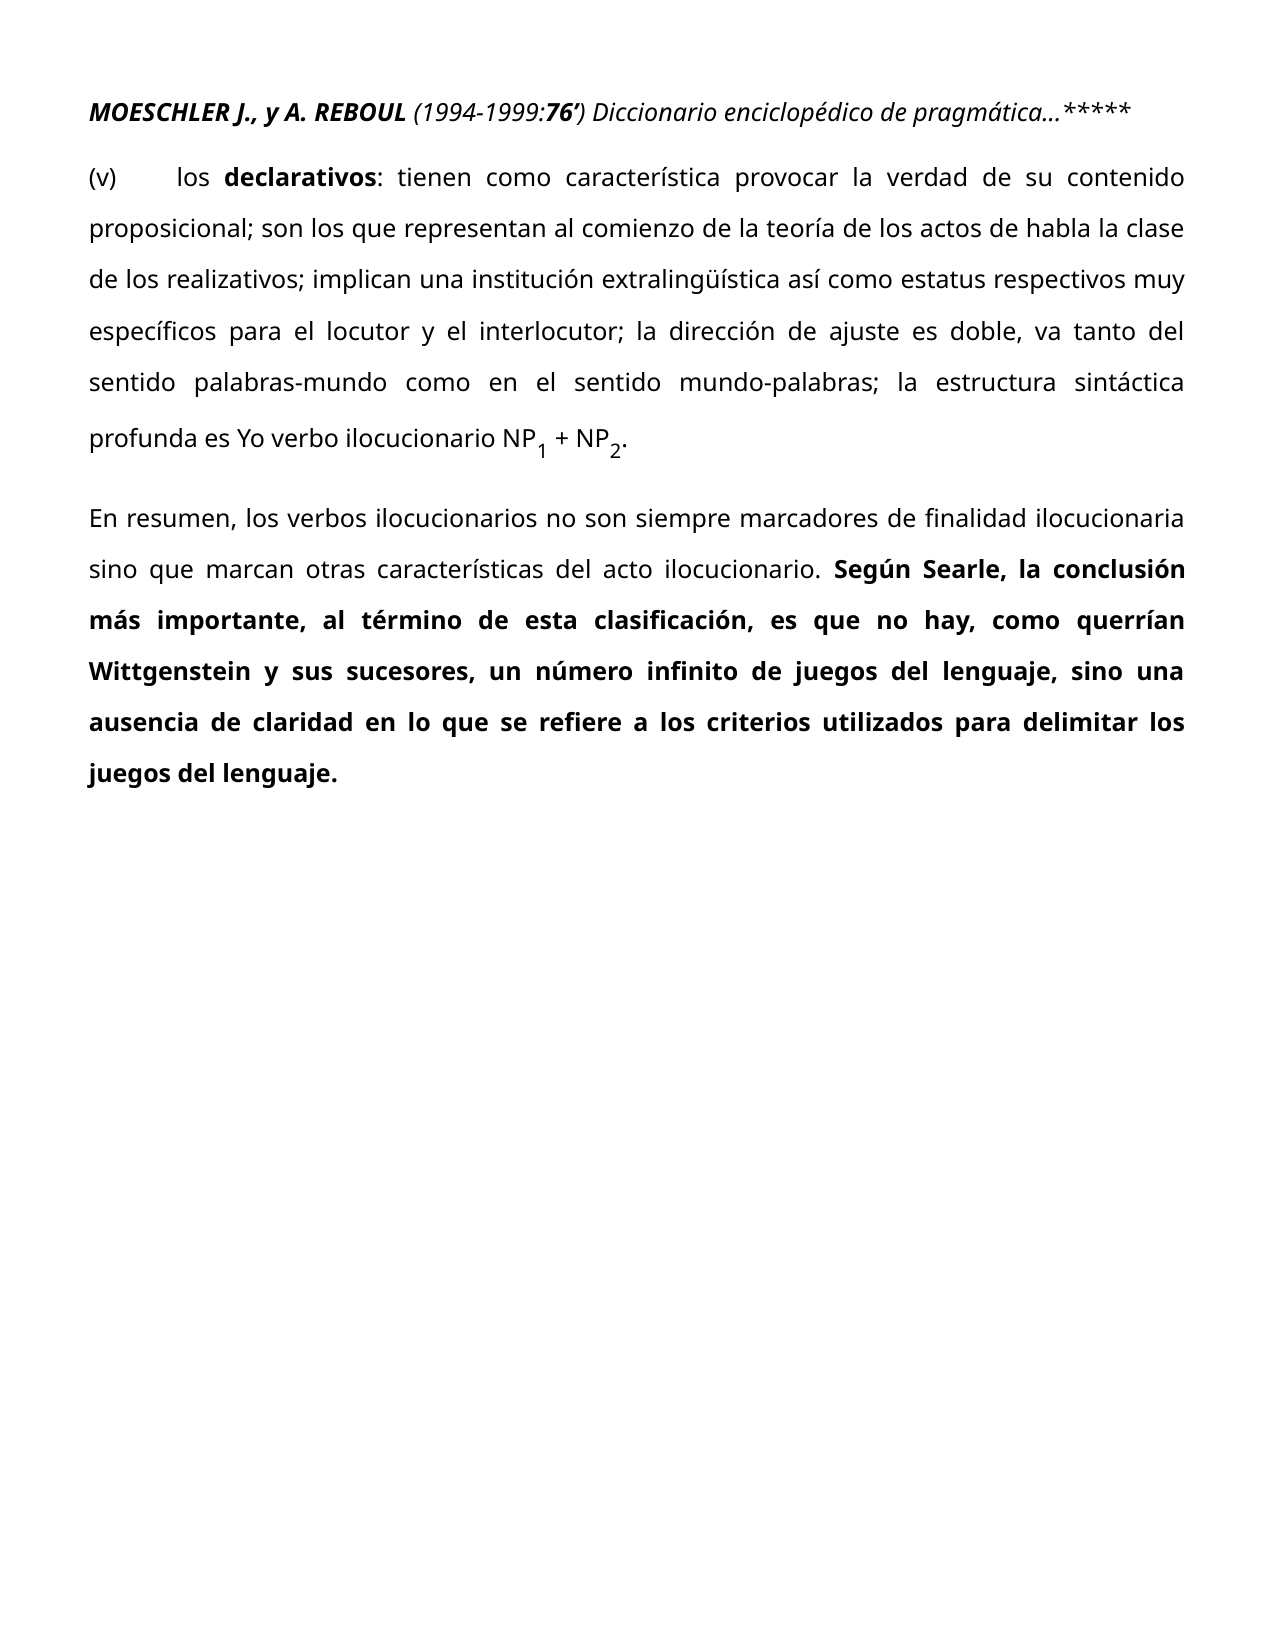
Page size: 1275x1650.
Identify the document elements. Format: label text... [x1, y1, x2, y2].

text MOESCHLER J., y A. REBOUL (1994-1999:76’) Diccionario enciclopédico de pragmática...***** [88, 94, 1186, 128]
text (v) los declarativos: tienen como característica provocar la verdad de su contenido proposicional; son los que representan al comienzo de la teoría de los actos de habla la clase de los realizativos; implican una institución extralingüística así como estatus respectivos muy específicos para el locutor y el interlocutor; la dirección de ajuste es doble, va tanto del sentido palabras-mundo como en el sentido mundo-palabras; la estructura sintáctica profunda es Yo verbo ilocucionario NP1 + NP2. [88, 160, 1186, 464]
text En resumen, los verbos ilocucionarios no son siempre marcadores de finalidad ilocucionaria sino que marcan otras características del acto ilocucionario. Según Searle, la conclusión más importante, al término de esta clasificación, es que no hay, como querrían Wittgenstein y sus sucesores, un número infinito de juegos del lenguaje, sino una ausencia de claridad en lo que se refiere a los criterios utilizados para delimitar los juegos del lenguaje. [88, 501, 1186, 790]
